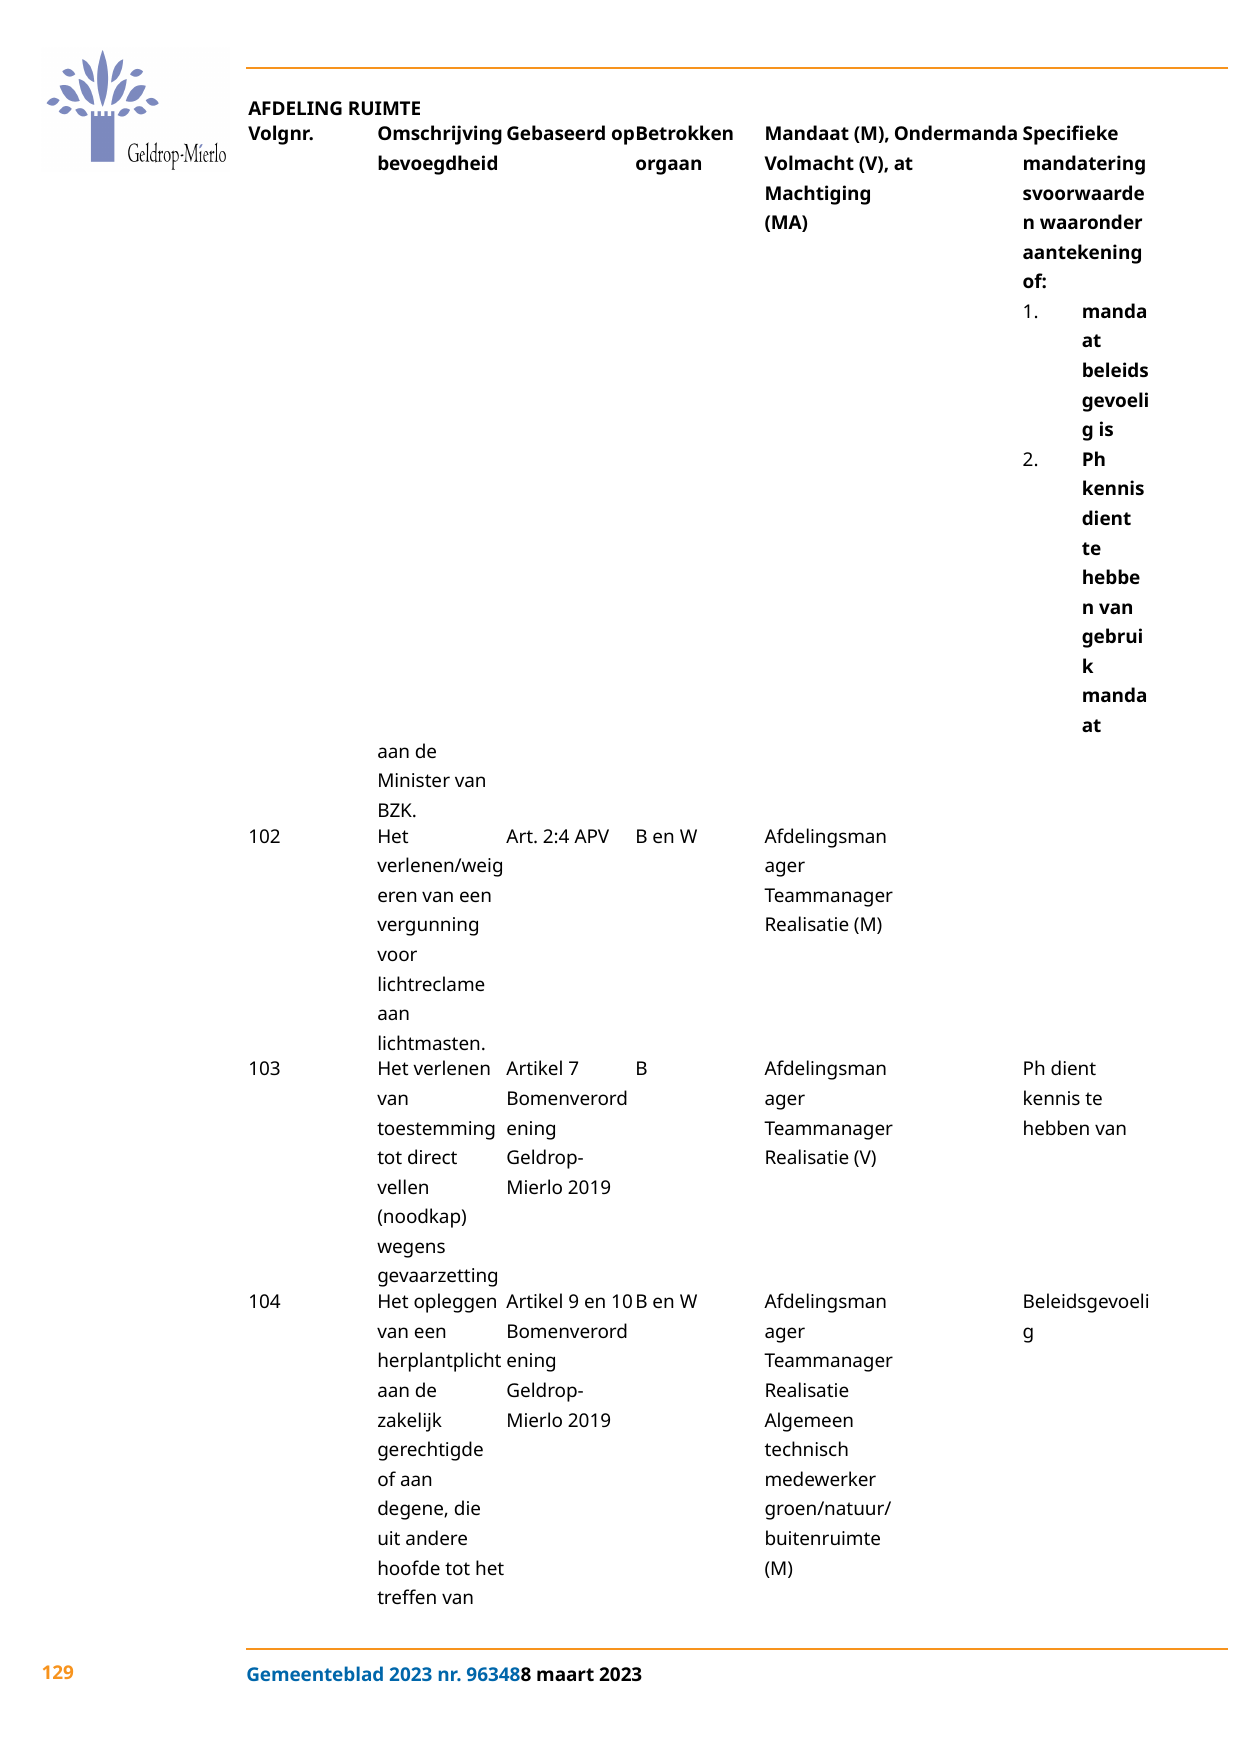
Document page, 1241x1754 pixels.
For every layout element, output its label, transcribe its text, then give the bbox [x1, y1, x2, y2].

table_cell Het verlenen van toestemming tot direct vellen (noodkap) wegens gevaarzetting [377, 1056, 506, 1288]
table_cell Afdelingsmanager Teammanager Realisatie (M) [764, 823, 893, 1056]
table_cell Artikel 7 Bomenverordening Geldrop-Mierlo 2019 [506, 1056, 635, 1288]
table_cell B en W [635, 1289, 764, 1610]
table_cell [894, 1056, 1022, 1288]
table_cell 104 [248, 1289, 377, 1610]
table_cell Afdelingsmanager Teammanager Realisatie (V) [764, 1056, 893, 1288]
table_cell [764, 738, 893, 823]
table_cell [635, 738, 764, 823]
table_cell [894, 738, 1022, 823]
table_cell Het verlenen/weigeren van een vergunning voor lichtreclame aan lichtmasten. [377, 823, 506, 1056]
table_cell Het opleggen van een herplantplicht aan de zakelijk gerechtigde of aan degene, die uit andere hoofde tot het treffen van [377, 1289, 506, 1610]
picture [41, 47, 231, 172]
table_cell Volg­nr. [248, 121, 377, 738]
table_header AFDELING RUIMTE [248, 95, 1152, 121]
table_cell Beleidsgevoelig [1023, 1289, 1152, 1610]
table_cell Ph dient kennis te hebben van [1023, 1056, 1152, 1288]
table_cell [506, 738, 635, 823]
table_cell [1023, 738, 1152, 823]
table_cell Gebaseerd op [506, 121, 635, 738]
table_cell Artikel 9 en 10 Bomenverordening Geldrop-Mierlo 2019 [506, 1289, 635, 1610]
table_cell 103 [248, 1056, 377, 1288]
table_cell Art. 2:4 APV [506, 823, 635, 1056]
table_cell Mandaat (M), Volmacht (V), Machtiging (MA) [764, 121, 893, 738]
table_cell 102 [248, 823, 377, 1056]
table_cell B [635, 1056, 764, 1288]
table_cell [894, 823, 1022, 1056]
table_cell Ondermandaat [894, 121, 1022, 738]
table_cell [248, 738, 377, 823]
table_cell [1023, 823, 1152, 1056]
table_cell Omschrijving bevoegdheid [377, 121, 506, 738]
table_cell Specifieke mandateringsvoorwaarden waaronder aantekening of: mandaat beleidsgevoelig is Ph kennis dient te hebben van gebruik mandaat [1023, 121, 1152, 738]
table_cell [894, 1289, 1022, 1610]
table_cell Betrokken orgaan [635, 121, 764, 738]
table_cell B en W [635, 823, 764, 1056]
table_cell aan de Minister van BZK. [377, 738, 506, 823]
table_cell Afdelingsmanager Teammanager Realisatie Algemeen technisch medewerker groen/natuur/buitenruimte (M) [764, 1289, 893, 1610]
